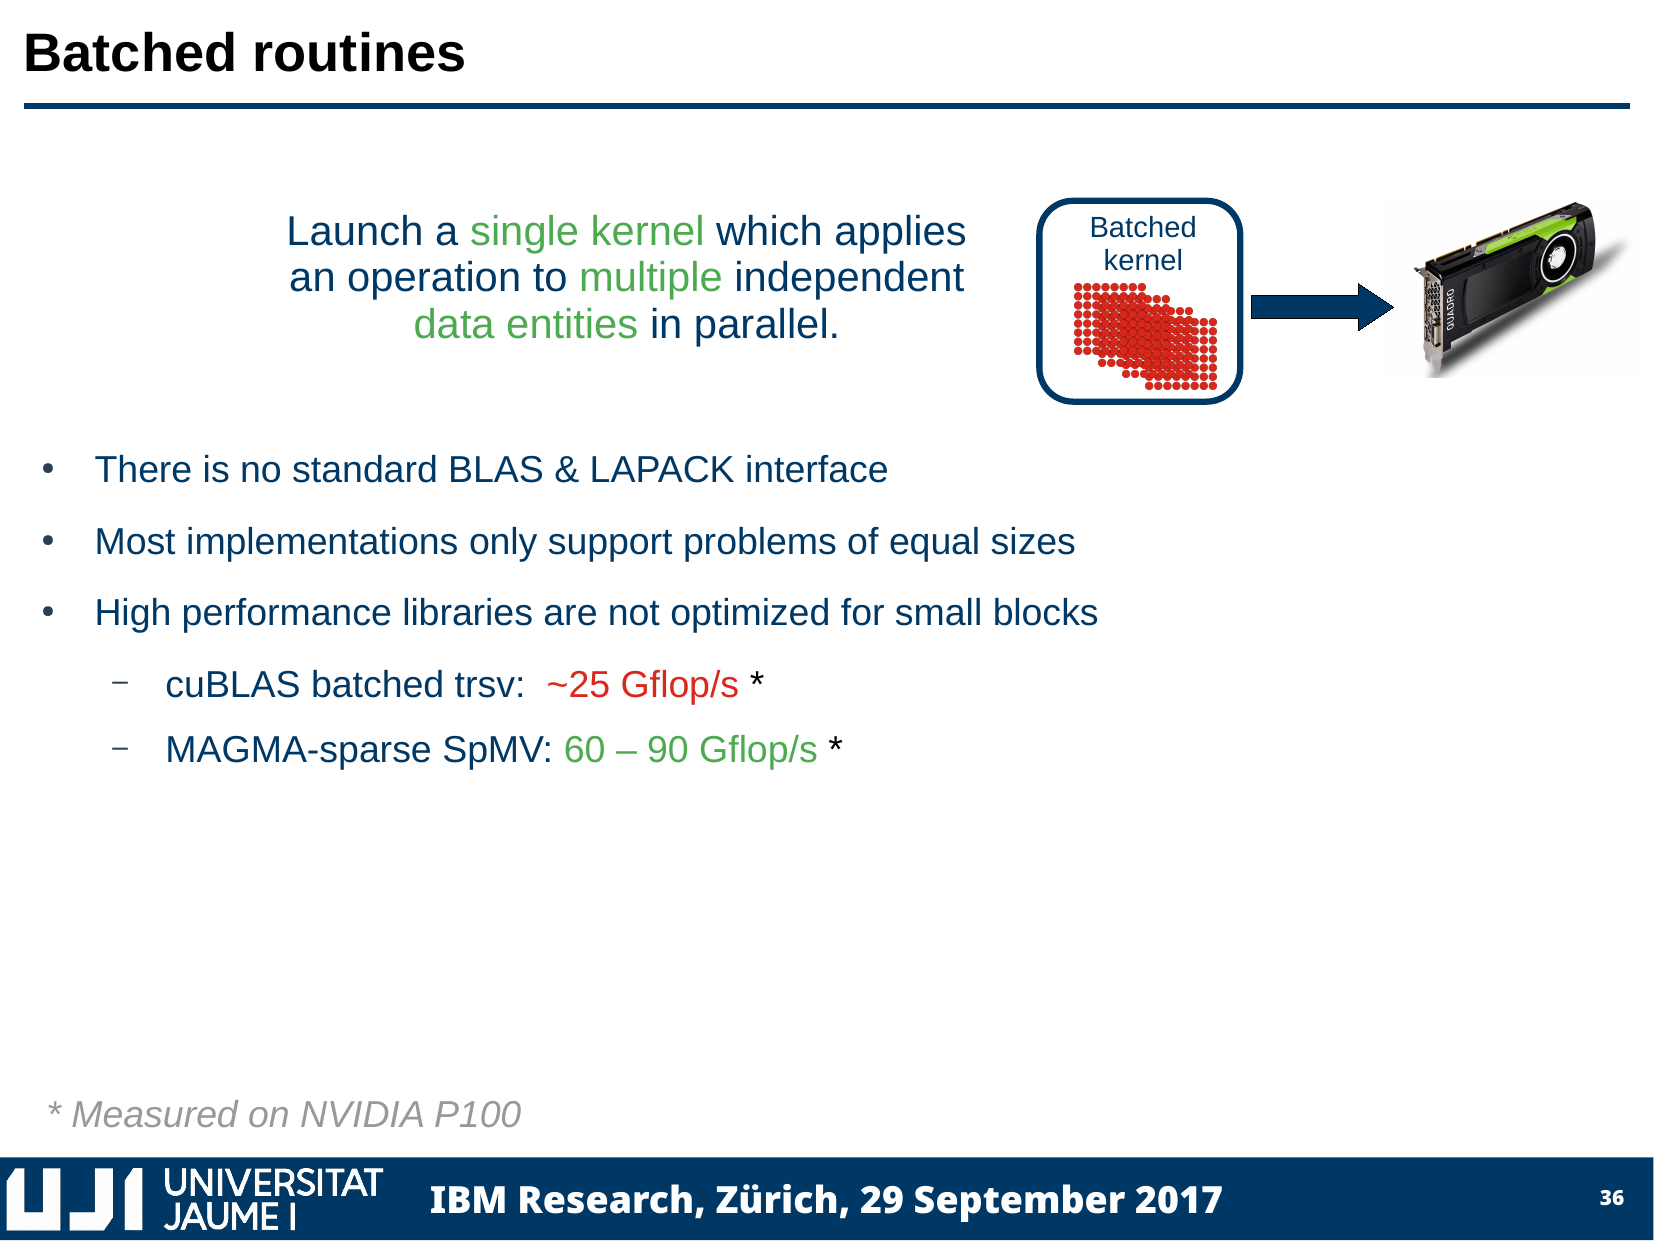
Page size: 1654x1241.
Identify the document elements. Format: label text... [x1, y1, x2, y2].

text_box [1251, 283, 1394, 331]
text_box Batched kernel [1074, 204, 1217, 284]
text_box Launch a single kernel which applies an operation to multiple independent data entities in parallel. [200, 200, 1016, 355]
list There is no standard BLAS & LAPACK interface Most implementations only support problems of equal sizes High performance libraries are not optimized for small blocks cuBLAS batched trsv: ~25 Gflop/s * MAGMA-sparse SpMV: 60 – 90 Gflop/s * [23, 448, 1630, 1123]
title Batched routines [23, 0, 1630, 107]
text_box * Measured on NVIDIA P100 [31, 1086, 579, 1146]
picture [1074, 284, 1217, 390]
picture [1381, 200, 1640, 378]
picture [0, 1158, 390, 1241]
